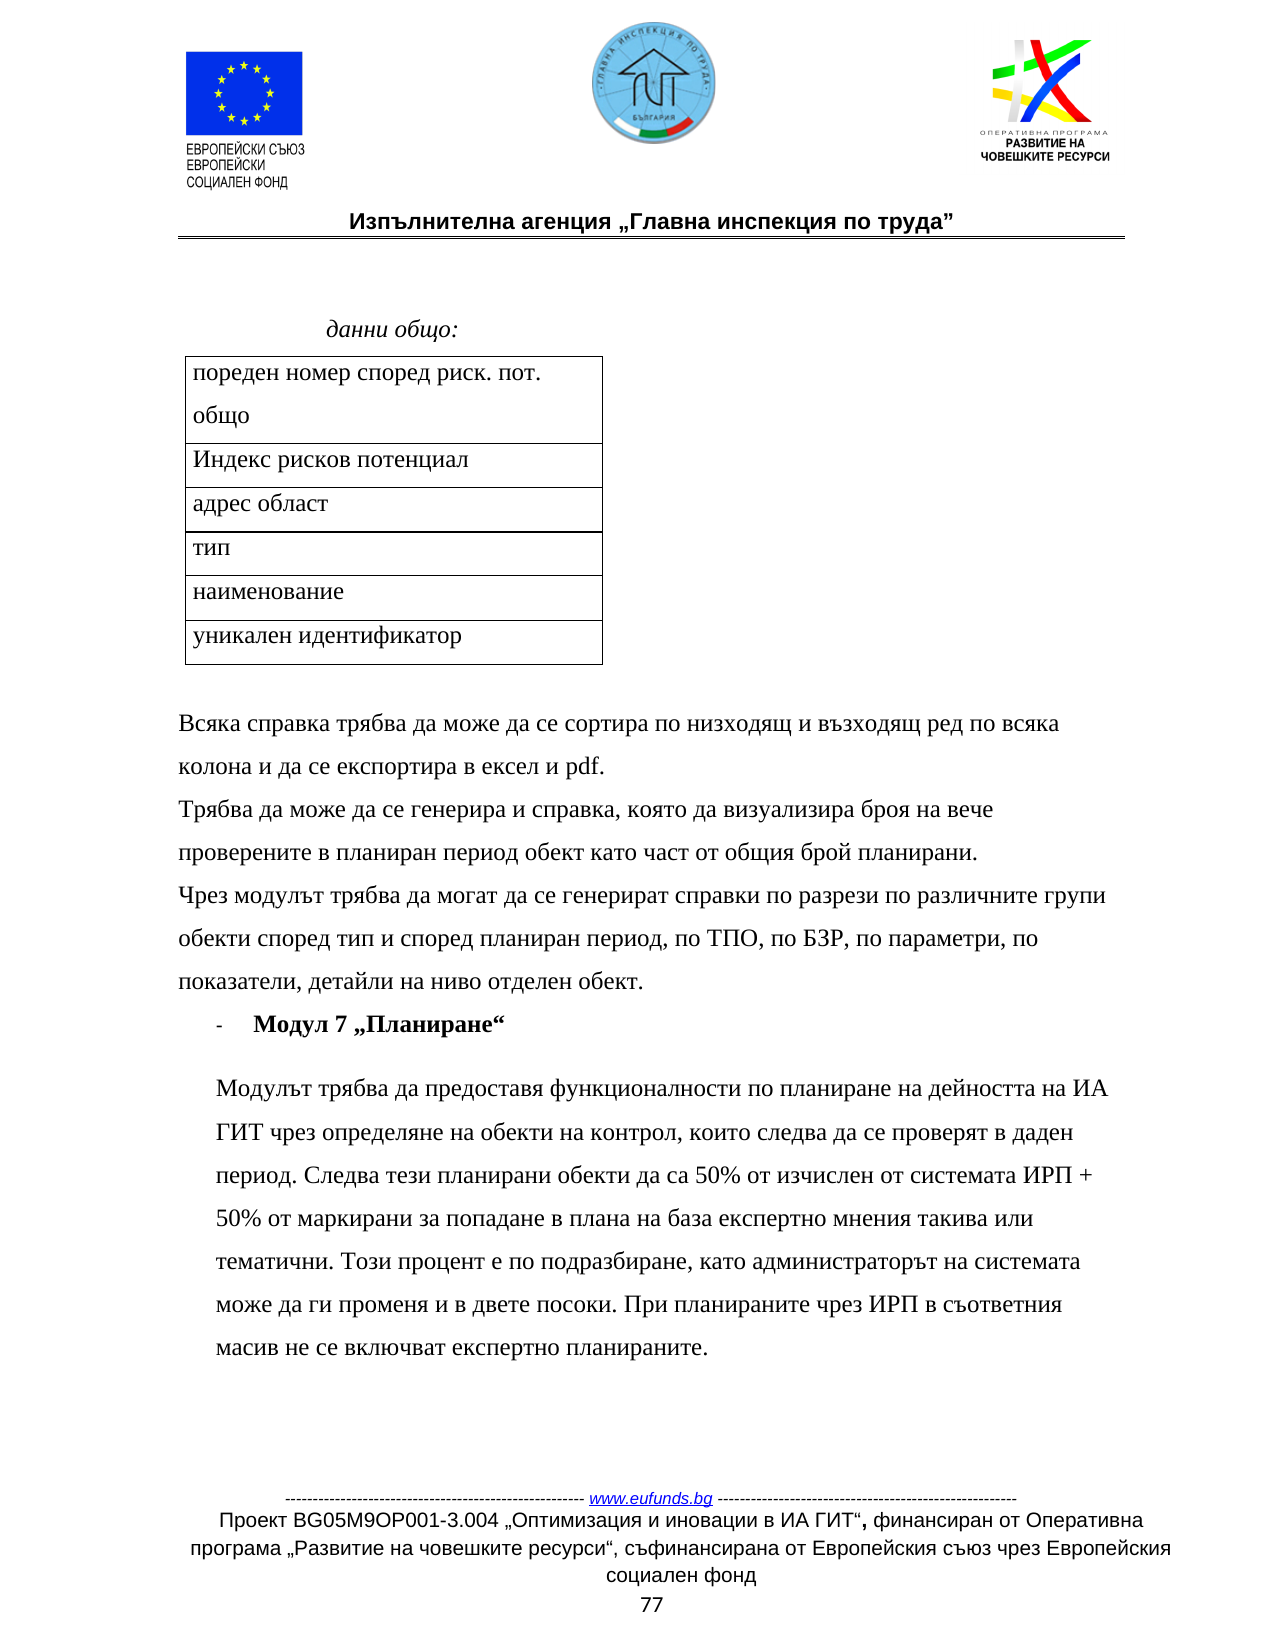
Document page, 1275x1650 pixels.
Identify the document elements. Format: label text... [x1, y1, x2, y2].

table_cell адрес област [186, 488, 602, 531]
text Всяка справка трябва да може да се сортира по низходящ и възходящ ред по всяка колона и да се експортира в ексел и pdf. [178, 708, 1125, 779]
text Чрез модулът трябва да могат да се генерират справки по разрези по различните групи обекти според тип и според планиран период, по ТПО, по БЗР, по параметри, по показатели, детайли на ниво отделен обект. [178, 880, 1125, 995]
table_cell уникален идентификатор [186, 621, 602, 663]
list Модул 7 „Планиране“ [216, 1009, 1125, 1038]
table_cell Индекс рисков потенциал [186, 444, 602, 487]
table_cell пореден номер според риск. пот. общо [186, 357, 602, 443]
text Трябва да може да се генерира и справка, която да визуализира броя на вече проверените в планиран период обект като част от общия брой планирани. [178, 794, 1125, 866]
table_header данни общо: [185, 314, 602, 356]
text Модулът трябва да предоставя функционалности по планиране на дейността на ИА ГИТ чрез определяне на обекти на контрол, които следва да се проверят в даден период. Следва тези планирани обекти да са 50% от изчислен от системата ИРП + 50% от маркирани за попадане в плана на база експертно мнения такива или тематични. Този процент е по подразбиране, като администраторът на системата може да ги променя и в двете посоки. При планираните чрез ИРП в съответния масив не се включват експертно планираните. [216, 1073, 1125, 1361]
table_cell наименование [186, 576, 602, 619]
table_cell тип [186, 533, 602, 575]
